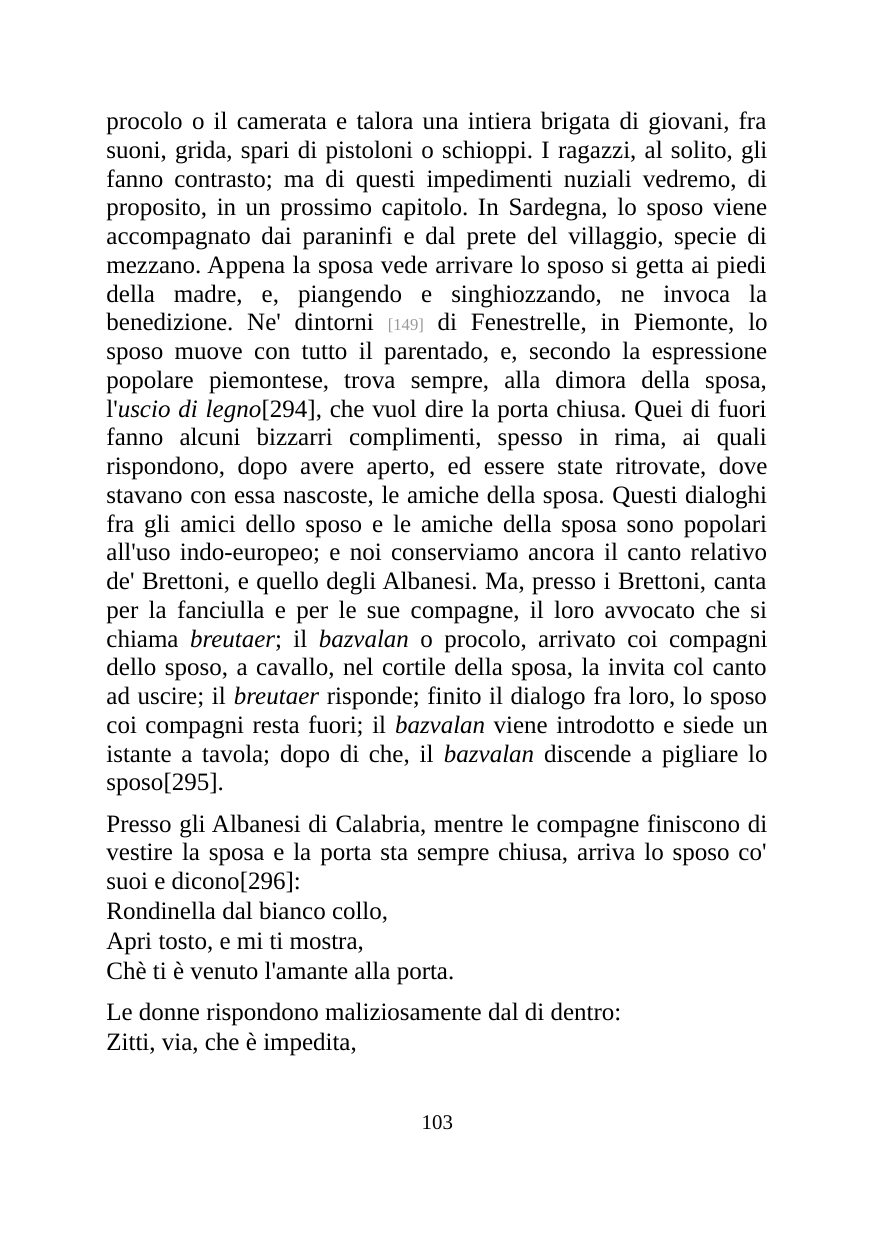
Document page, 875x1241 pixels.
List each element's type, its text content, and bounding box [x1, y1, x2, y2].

text procolo o il camerata e talora una intiera brigata di giovani, fra suoni, grida, spari di pistoloni o schioppi. I ragazzi, al solito, gli fanno contrasto; ma di questi impedimenti nuziali vedremo, di proposito, in un prossimo capitolo. In Sardegna, lo sposo viene accompagnato dai paraninfi e dal prete del villaggio, specie di mezzano. Appena la sposa vede arrivare lo sposo si getta ai piedi della madre, e, piangendo e singhiozzando, ne invoca la benedizione. Ne' dintorni [149] di Fenestrelle, in Piemonte, lo sposo muove con tutto il parentado, e, secondo la espressione popolare piemontese, trova sempre, alla dimora della sposa, l'uscio di legno[294], che vuol dire la porta chiusa. Quei di fuori fanno alcuni bizzarri complimenti, spesso in rima, ai quali rispondono, dopo avere aperto, ed essere state ritrovate, dove stavano con essa nascoste, le amiche della sposa. Questi dialoghi fra gli amici dello sposo e le amiche della sposa sono popolari all'uso indo-europeo; e noi conserviamo ancora il canto relativo de' Brettoni, e quello degli Albanesi. Ma, presso i Brettoni, canta per la fanciulla e per le sue compagne, il loro avvocato che si chiama breutaer; il bazvalan o procolo, arrivato coi compagni dello sposo, a cavallo, nel cortile della sposa, la invita col canto ad uscire; il breutaer risponde; finito il dialogo fra loro, lo sposo coi compagni resta fuori; il bazvalan viene introdotto e siede un istante a tavola; dopo di che, il bazvalan discende a pigliare lo sposo[295]. [106, 106, 768, 796]
text Zitti, via, che è impedita, [106, 1026, 768, 1056]
text Le donne rispondono maliziosamente dal di dentro: [106, 997, 768, 1026]
text Presso gli Albanesi di Calabria, mentre le compagne finiscono di vestire la sposa e la porta sta sempre chiusa, arriva lo sposo co' suoi e dicono[296]: [106, 809, 768, 895]
text Rondinella dal bianco collo, Apri tosto, e mi ti mostra, Chè ti è venuto l'amante alla porta. [106, 895, 768, 985]
